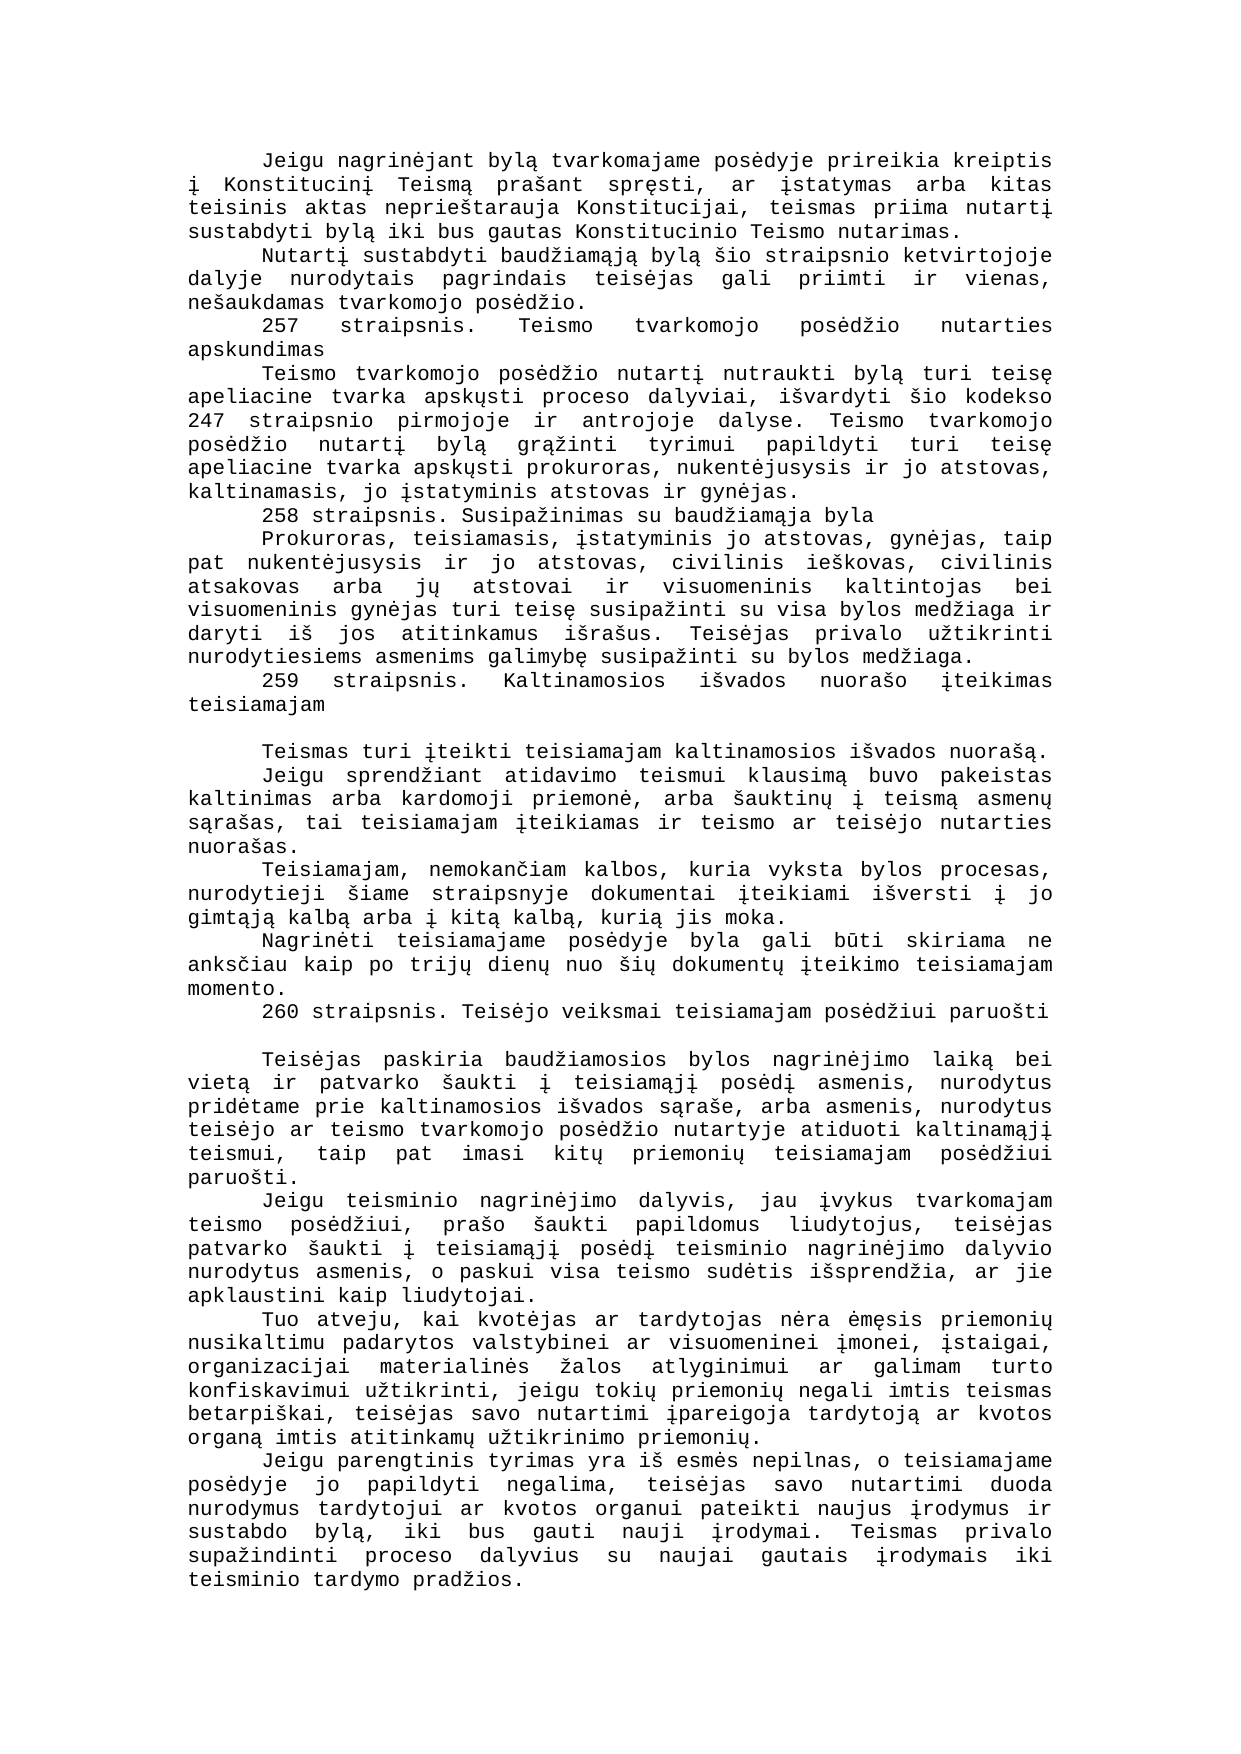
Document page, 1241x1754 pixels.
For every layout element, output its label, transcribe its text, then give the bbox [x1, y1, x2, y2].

text Teisiamajam, nemokančiam kalbos, kuria vyksta bylos procesas, nurodytieji šiame straipsnyje dokumentai įteikiami išversti į jo gimtąją kalbą arba į kitą kalbą, kurią jis moka. [187, 859, 1053, 930]
text 258 straipsnis. Susipažinimas su baudžiamąja byla [187, 505, 1053, 528]
text 260 straipsnis. Teisėjo veiksmai teisiamajam posėdžiui paruošti [187, 1001, 1053, 1025]
text 259 straipsnis. Kaltinamosios išvados nuorašo įteikimas teisiamajam [187, 670, 1053, 717]
text Nutartį sustabdyti baudžiamąją bylą šio straipsnio ketvirtojoje dalyje nurodytais pagrindais teisėjas gali priimti ir vienas, nešaukdamas tvarkomojo posėdžio. [187, 244, 1053, 316]
text 257 straipsnis. Teismo tvarkomojo posėdžio nutarties apskundimas [187, 316, 1053, 363]
text Nagrinėti teisiamajame posėdyje byla gali būti skiriama ne anksčiau kaip po trijų dienų nuo šių dokumentų įteikimo teisiamajam momento. [187, 930, 1053, 1001]
text Prokuroras, teisiamasis, įstatyminis jo atstovas, gynėjas, taip pat nukentėjusysis ir jo atstovas, civilinis ieškovas, civilinis atsakovas arba jų atstovai ir visuomeninis kaltintojas bei visuomeninis gynėjas turi teisę susipažinti su visa bylos medžiaga ir daryti iš jos atitinkamus išrašus. Teisėjas privalo užtikrinti nurodytiesiems asmenims galimybę susipažinti su bylos medžiaga. [187, 528, 1053, 670]
text Teisėjas paskiria baudžiamosios bylos nagrinėjimo laiką bei vietą ir patvarko šaukti į teisiamąjį posėdį asmenis, nurodytus pridėtame prie kaltinamosios išvados sąraše, arba asmenis, nurodytus teisėjo ar teismo tvarkomojo posėdžio nutartyje atiduoti kaltinamąjį teismui, taip pat imasi kitų priemonių teisiamajam posėdžiui paruošti. [187, 1048, 1053, 1190]
text Jeigu parengtinis tyrimas yra iš esmės nepilnas, o teisiamajame posėdyje jo papildyti negalima, teisėjas savo nutartimi duoda nurodymus tardytojui ar kvotos organui pateikti naujus įrodymus ir sustabdo bylą, iki bus gauti nauji įrodymai. Teismas privalo supažindinti proceso dalyvius su naujai gautais įrodymais iki teisminio tardymo pradžios. [187, 1451, 1053, 1592]
text Teismas turi įteikti teisiamajam kaltinamosios išvados nuorašą. [187, 741, 1053, 765]
text Jeigu teisminio nagrinėjimo dalyvis, jau įvykus tvarkomajam teismo posėdžiui, prašo šaukti papildomus liudytojus, teisėjas patvarko šaukti į teisiamąjį posėdį teisminio nagrinėjimo dalyvio nurodytus asmenis, o paskui visa teismo sudėtis išsprendžia, ar jie apklaustini kaip liudytojai. [187, 1190, 1053, 1309]
text Jeigu nagrinėjant bylą tvarkomajame posėdyje prireikia kreiptis į Konstitucinį Teismą prašant spręsti, ar įstatymas arba kitas teisinis aktas neprieštarauja Konstitucijai, teismas priima nutartį sustabdyti bylą iki bus gautas Konstitucinio Teismo nutarimas. [187, 150, 1053, 244]
text Tuo atveju, kai kvotėjas ar tardytojas nėra ėmęsis priemonių nusikaltimu padarytos valstybinei ar visuomeninei įmonei, įstaigai, organizacijai materialinės žalos atlyginimui ar galimam turto konfiskavimui užtikrinti, jeigu tokių priemonių negali imtis teismas betarpiškai, teisėjas savo nutartimi įpareigoja tardytoją ar kvotos organą imtis atitinkamų užtikrinimo priemonių. [187, 1309, 1053, 1451]
text Teismo tvarkomojo posėdžio nutartį nutraukti bylą turi teisę apeliacine tvarka apskųsti proceso dalyviai, išvardyti šio kodekso 247 straipsnio pirmojoje ir antrojoje dalyse. Teismo tvarkomojo posėdžio nutartį bylą grąžinti tyrimui papildyti turi teisę apeliacine tvarka apskųsti prokuroras, nukentėjusysis ir jo atstovas, kaltinamasis, jo įstatyminis atstovas ir gynėjas. [187, 363, 1053, 505]
text Jeigu sprendžiant atidavimo teismui klausimą buvo pakeistas kaltinimas arba kardomoji priemonė, arba šauktinų į teismą asmenų sąrašas, tai teisiamajam įteikiamas ir teismo ar teisėjo nutarties nuorašas. [187, 765, 1053, 859]
